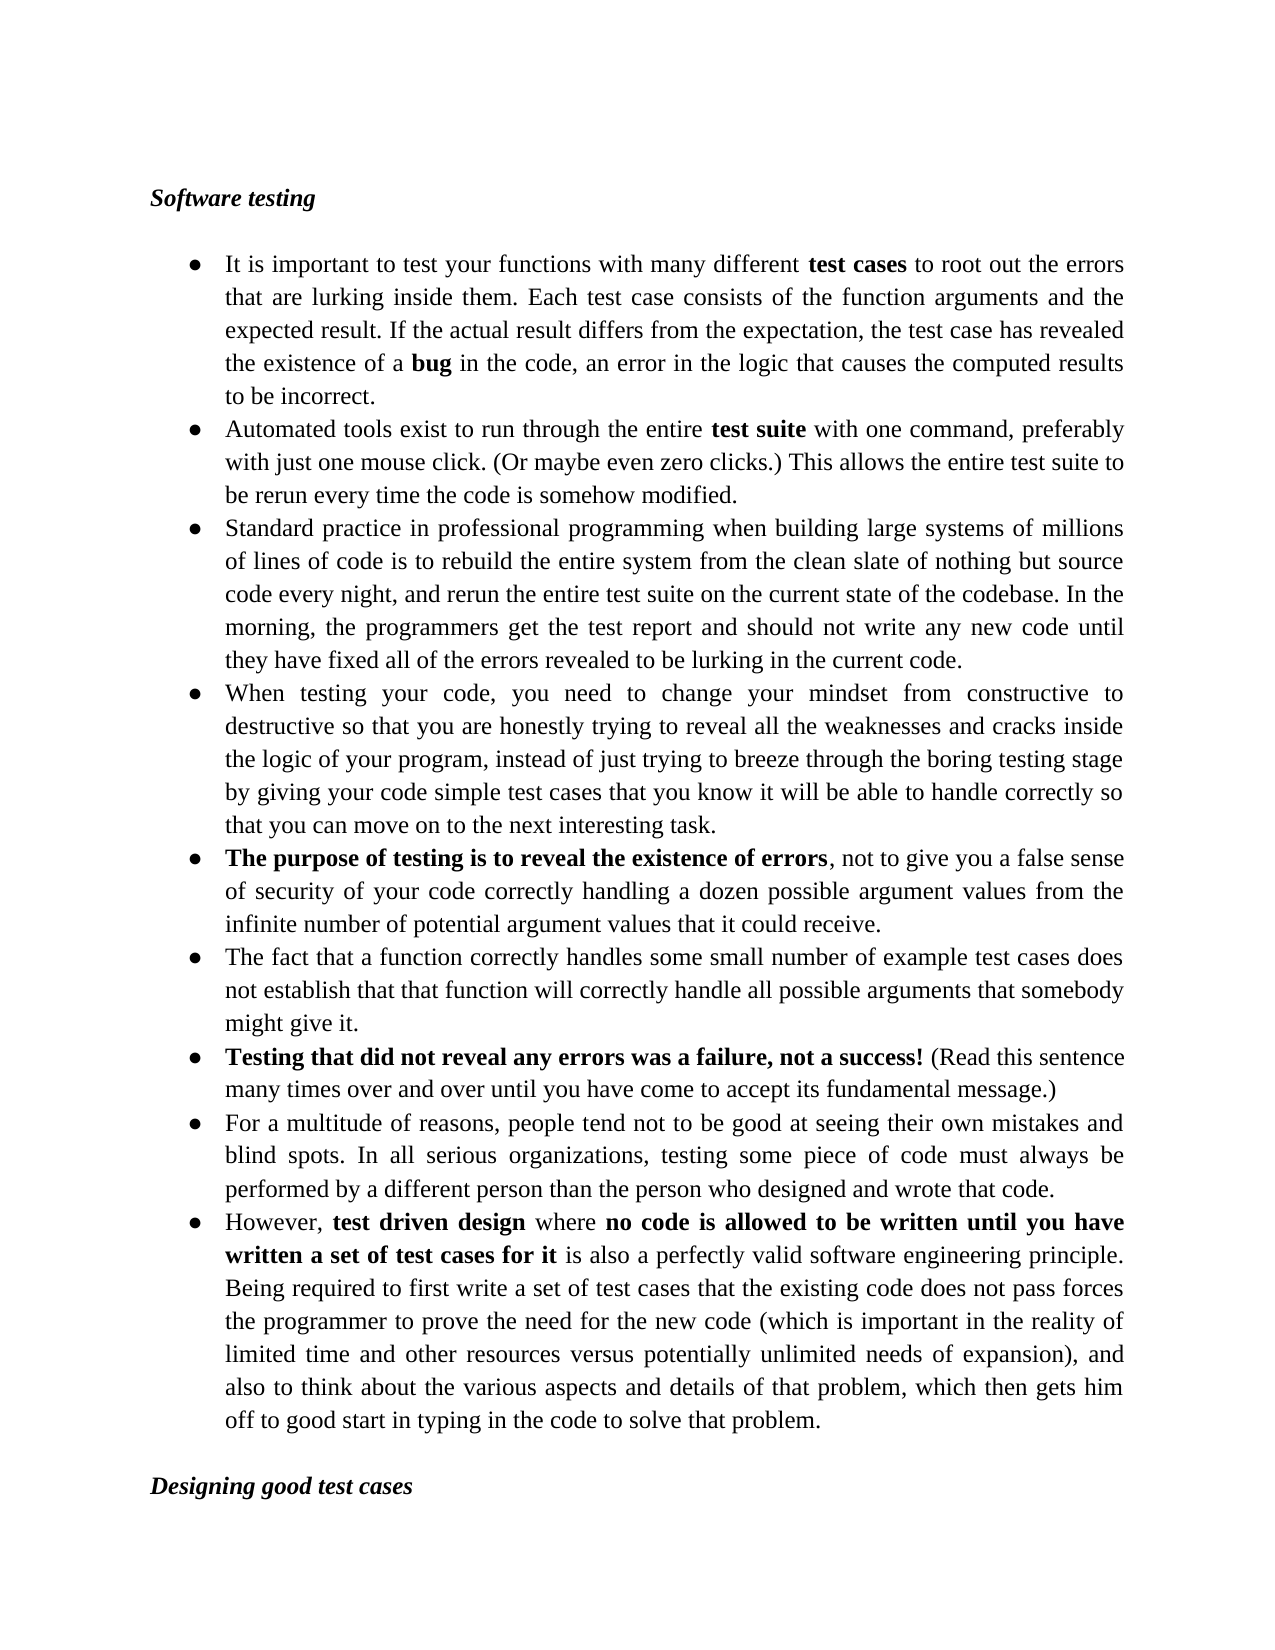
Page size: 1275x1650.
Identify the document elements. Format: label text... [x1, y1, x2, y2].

list Testing that did not reveal any errors was a failure, not a success! (Read this sentence many times over and over until you have come to accept its fundamental message.) [187, 1042, 1125, 1103]
list Automated tools exist to run through the entire test suite with one command, preferably with just one mouse click. (Or maybe even zero clicks.) This allows the entire test suite to be rerun every time the code is somehow modified. [187, 414, 1125, 509]
list When testing your code, you need to change your mindset from constructive to destructive so that you are honestly trying to reveal all the weaknesses and cracks inside the logic of your program, instead of just trying to breeze through the boring testing stage by giving your code simple test cases that you know it will be able to handle correctly so that you can move on to the next interesting task. [187, 678, 1125, 839]
list Standard practice in professional programming when building large systems of millions of lines of code is to rebuild the entire system from the clean slate of nothing but source code every night, and rerun the entire test suite on the current state of the codebase. In the morning, the programmers get the test report and should not write any new code until they have fixed all of the errors revealed to be lurking in the current code. [187, 513, 1125, 674]
list For a multitude of reasons, people tend not to be good at seeing their own mistakes and blind spots. In all serious organizations, testing some piece of code must always be performed by a different person than the person who designed and wrote that code. [187, 1108, 1125, 1202]
list The fact that a function correctly handles some small number of example test cases does not establish that that function will correctly handle all possible arguments that somebody might give it. [187, 942, 1125, 1037]
list The purpose of testing is to reveal the existence of errors, not to give you a false sense of security of your code correctly handling a dozen possible argument values from the infinite number of potential argument values that it could receive. [187, 843, 1125, 938]
text Software testing [150, 183, 1125, 212]
list It is important to test your functions with many different test cases to root out the errors that are lurking inside them. Each test case consists of the function arguments and the expected result. If the actual result differs from the expectation, the test case has revealed the existence of a bug in the code, an error in the logic that causes the computed results to be incorrect. [187, 249, 1125, 410]
list However, test driven design where no code is allowed to be written until you have written a set of test cases for it is also a perfectly valid software engineering principle. Being required to first write a set of test cases that the existing code does not pass forces the programmer to prove the need for the new code (which is important in the reality of limited time and other resources versus potentially unlimited needs of expansion), and also to think about the various aspects and details of that problem, which then gets him off to good start in typing in the code to solve that problem. [187, 1207, 1125, 1433]
text Designing good test cases [150, 1471, 1125, 1499]
